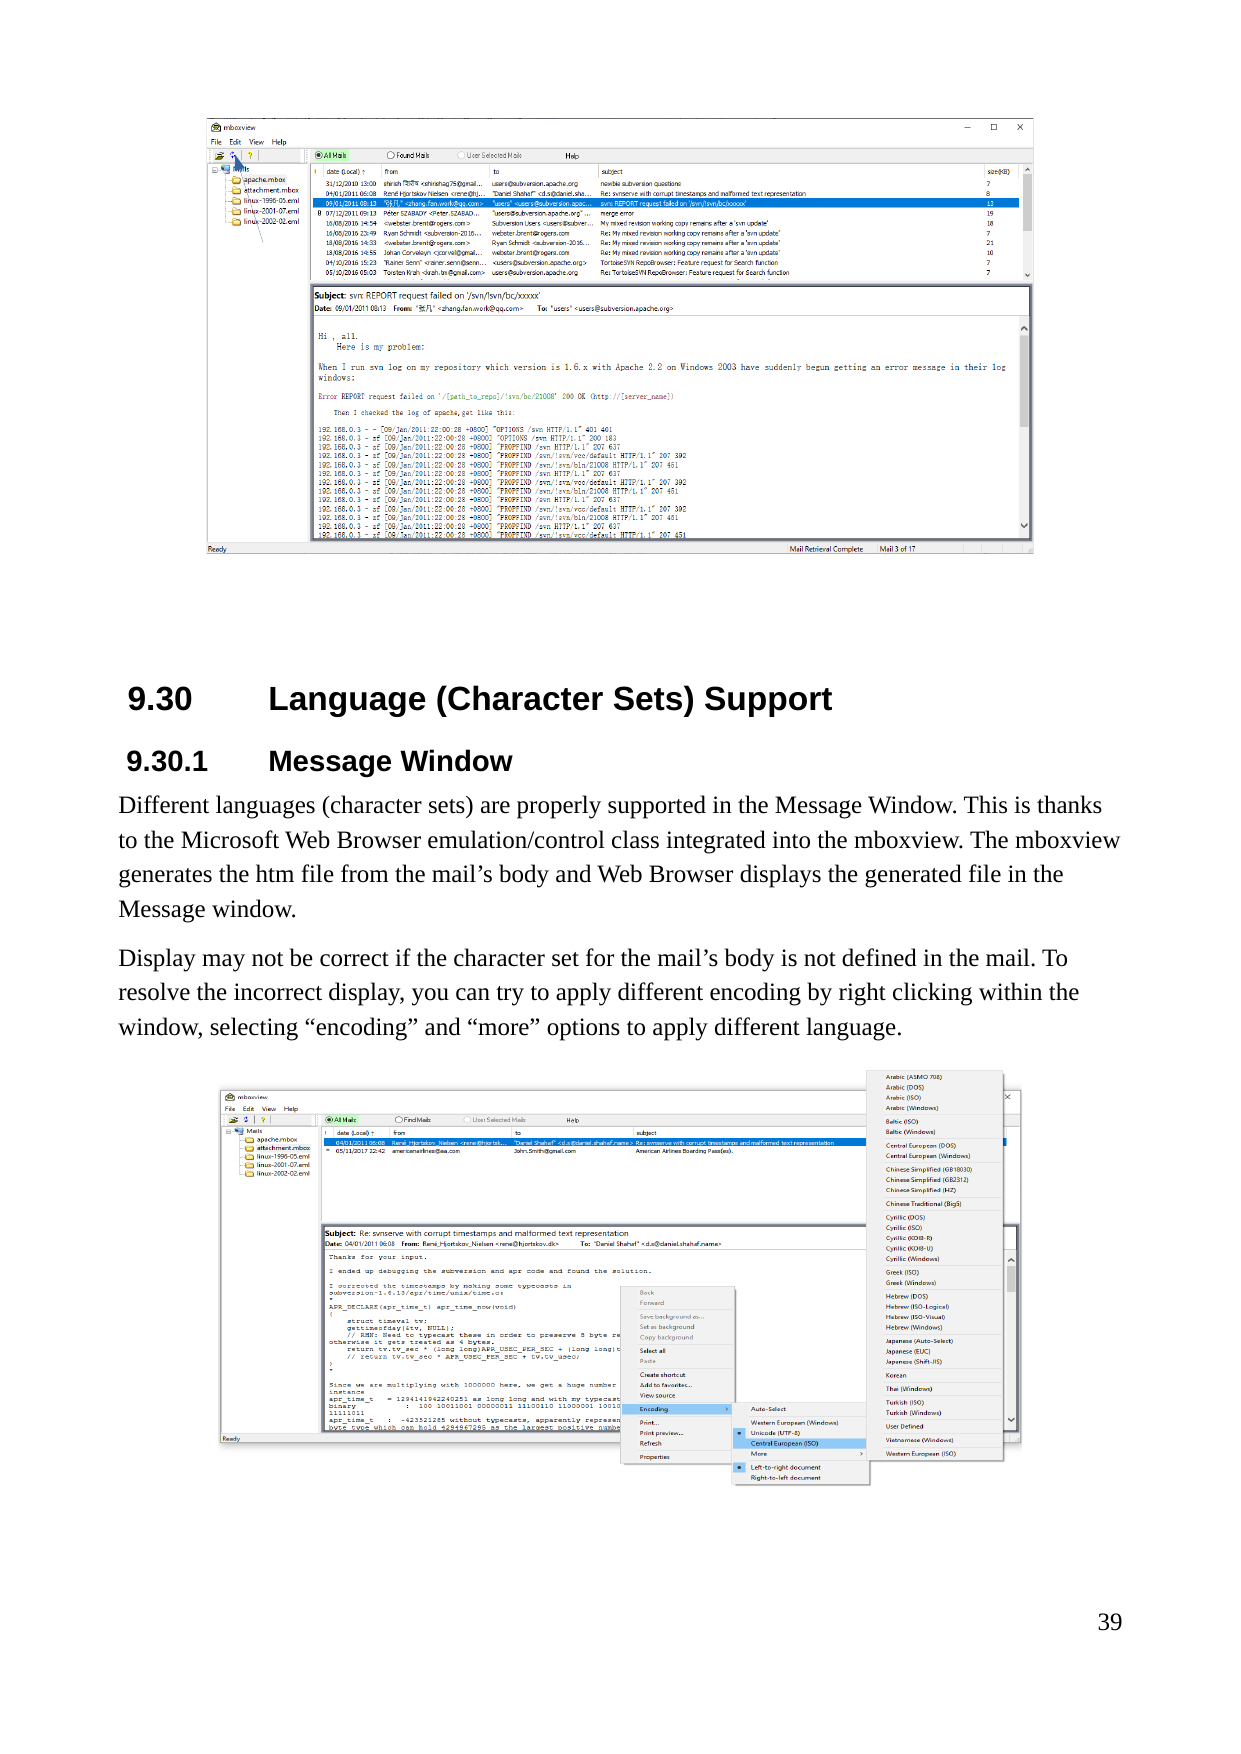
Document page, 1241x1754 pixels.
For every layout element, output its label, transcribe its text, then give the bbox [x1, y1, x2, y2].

text Different languages (character sets) are properly supported in the Message Window. This is thanks to the Microsoft Web Browser emulation/control class integrated into the mboxview. The mboxview generates the htm file from the mail’s body and Web Browser displays the generated file in the Message window. [118, 791, 1122, 923]
subtitle Message Window [118, 744, 1122, 778]
text Display may not be correct if the character set for the mail’s body is not defined in the mail. To resolve the incorrect display, you can try to apply different encoding by right clicking within the window, selecting “encoding” and “more” options to apply different language. [118, 943, 1122, 1041]
subtitle Language (Character Sets) Support [118, 678, 1122, 717]
picture [218, 1061, 1023, 1487]
picture [206, 118, 1034, 554]
